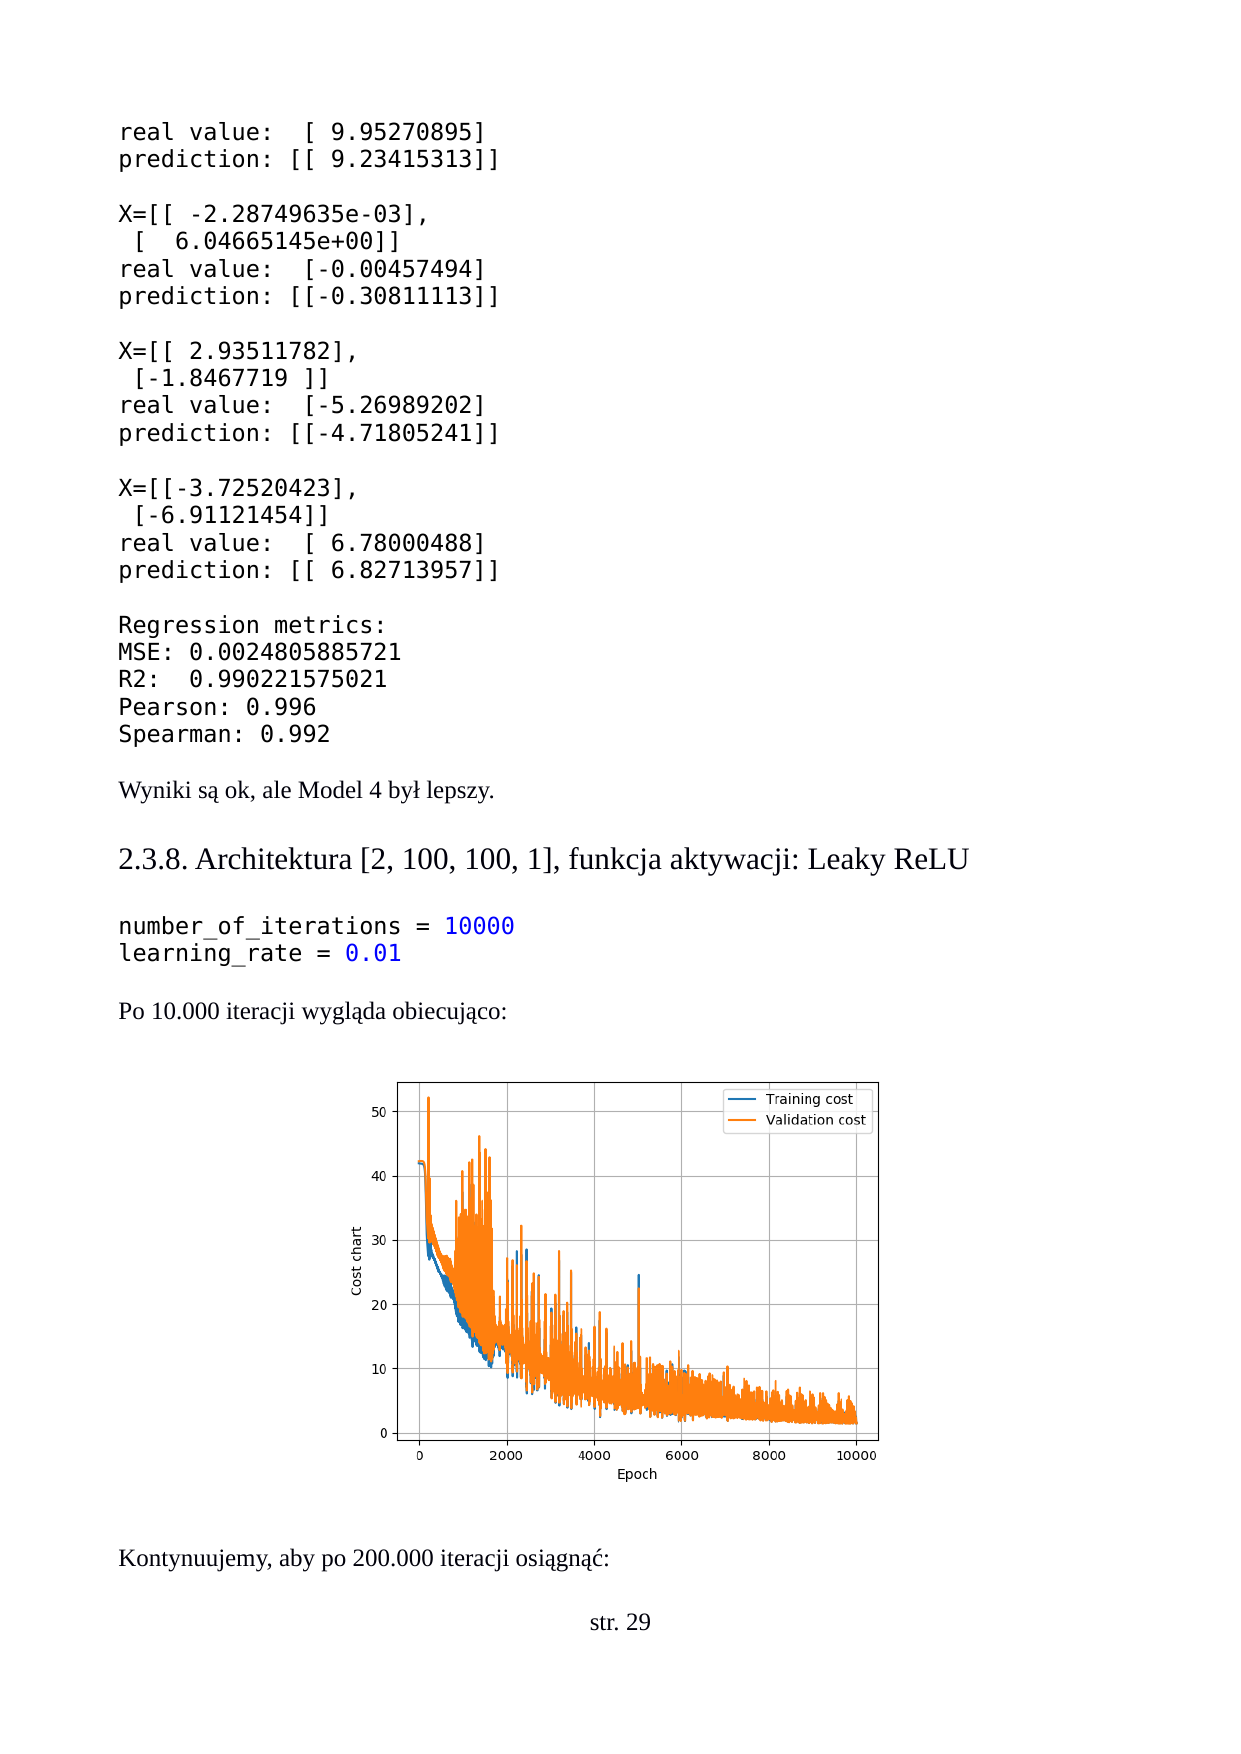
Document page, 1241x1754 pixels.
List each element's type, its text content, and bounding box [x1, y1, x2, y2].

text prediction: [[-0.30811113]] [118, 282, 1122, 310]
text prediction: [[ 6.82713957]] [118, 556, 1122, 584]
text Regression metrics: [118, 611, 1122, 639]
text learning_rate = 0.01 [118, 939, 1122, 967]
text Pearson: 0.996 [118, 693, 1122, 721]
text X=[[ 2.93511782], [118, 337, 1122, 365]
text X=[[ -2.28749635e-03], [118, 200, 1122, 228]
text Wyniki są ok, ale Model 4 był lepszy. [118, 776, 1122, 804]
text MSE: 0.0024805885721 [118, 639, 1122, 666]
text real value: [-0.00457494] [118, 255, 1122, 282]
text [ 6.04665145e+00]] [118, 228, 1122, 255]
text prediction: [[-4.71805241]] [118, 419, 1122, 447]
text real value: [ 9.95270895] [118, 118, 1122, 146]
text Po 10.000 iteracji wygląda obiecująco: [118, 996, 1122, 1025]
text real value: [-5.26989202] [118, 392, 1122, 419]
text [-1.8467719 ]] [118, 365, 1122, 392]
text prediction: [[ 9.23415313]] [118, 146, 1122, 173]
text X=[[-3.72520423], [118, 474, 1122, 502]
text number_of_iterations = 10000 [118, 912, 1122, 939]
text R2: 0.990221575021 [118, 666, 1122, 693]
picture [319, 1025, 939, 1491]
text Spearman: 0.992 [118, 721, 1122, 748]
text Kontynuujemy, aby po 200.000 iteracji osiągnąć: [118, 1543, 1122, 1571]
text 2.3.8. Architektura [2, 100, 100, 1], funkcja aktywacji: Leaky ReLU [118, 840, 1122, 876]
text real value: [ 6.78000488] [118, 529, 1122, 556]
text [-6.91121454]] [118, 502, 1122, 529]
